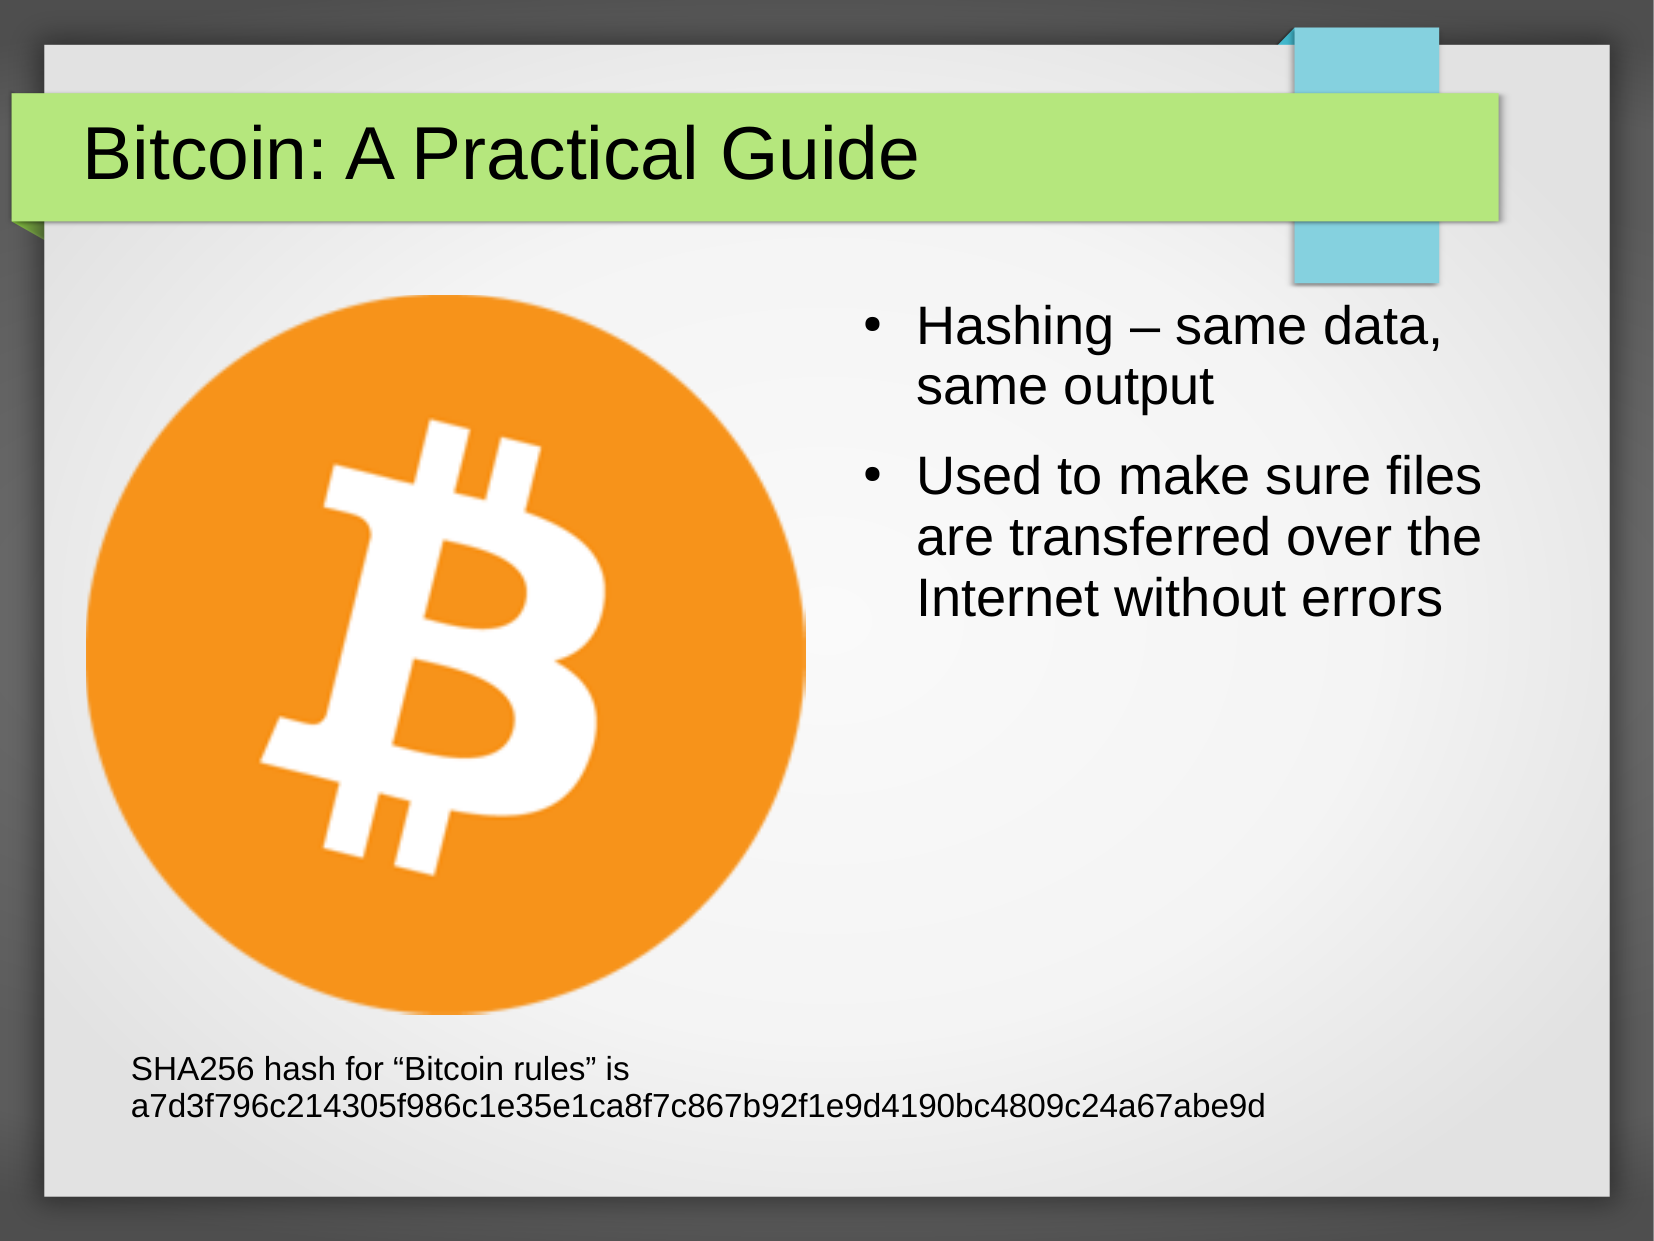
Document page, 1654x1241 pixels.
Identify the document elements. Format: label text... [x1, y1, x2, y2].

title Bitcoin: A Practical Guide [82, 94, 1264, 213]
list SHA256 hash for “Bitcoin rules” is a7d3f796c214305f986c1e35e1ca8f7c867b92f1e9d4190bc4809c24a67abe9d [60, 1050, 1576, 1201]
list Hashing – same data, same output Used to make sure files are transferred over the Internet without errors [845, 295, 1572, 639]
picture [0, 0, 1654, 1241]
